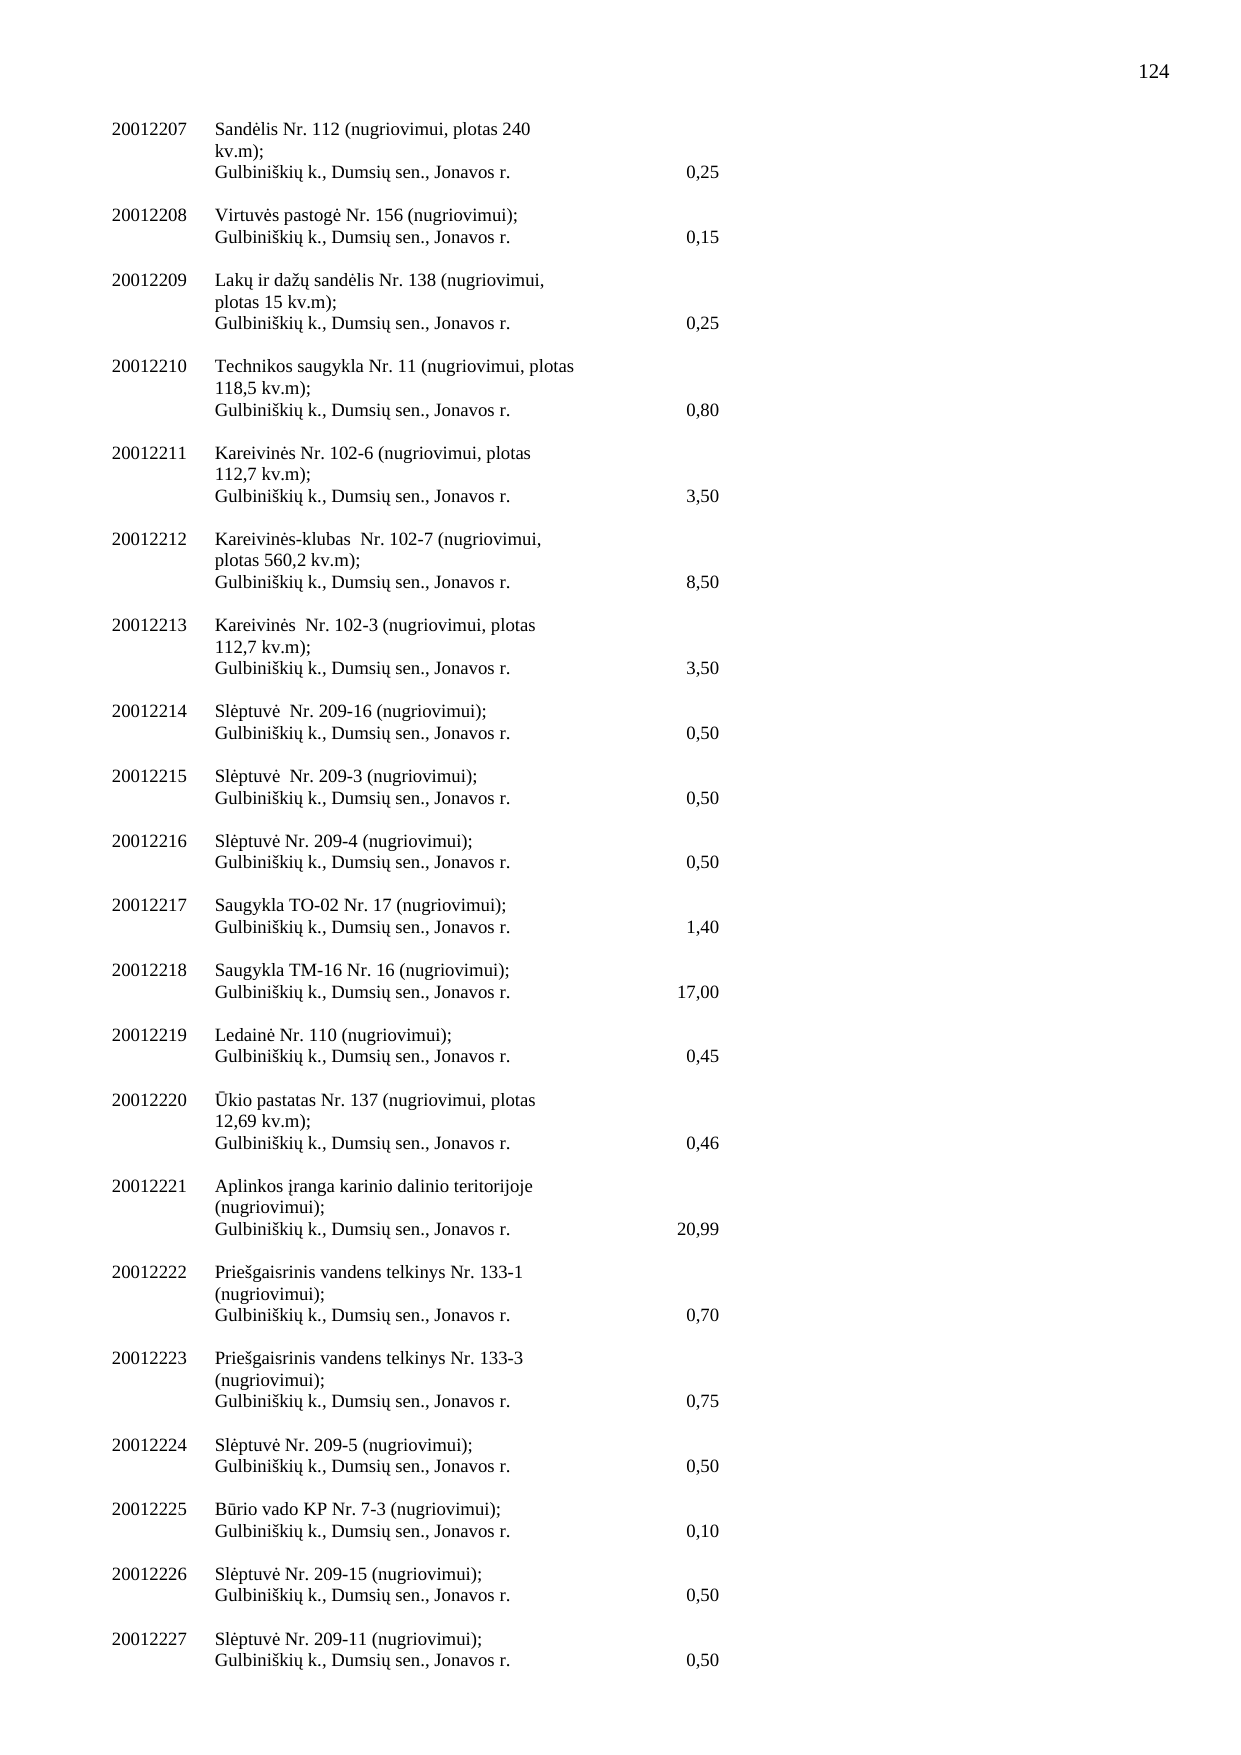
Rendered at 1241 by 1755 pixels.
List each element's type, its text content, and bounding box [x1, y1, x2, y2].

table_cell [853, 204, 971, 269]
table_cell 20012221 [100, 1175, 203, 1261]
table_cell 0,46 [587, 1089, 735, 1175]
table_cell [853, 355, 971, 442]
table_cell Technikos saugykla Nr. 11 (nugriovimui, plotas 118,5 kv.m); Gulbiniškių k., Dumsių sen., Jonavos r. [203, 355, 587, 442]
table_cell 20012225 [100, 1498, 203, 1563]
table_cell Priešgaisrinis vandens telkinys Nr. 133-3 (nugriovimui); Gulbiniškių k., Dumsių sen., Jonavos r. [203, 1347, 587, 1433]
table_cell 20012220 [100, 1089, 203, 1175]
table_cell [735, 1628, 853, 1692]
table_cell [971, 118, 1104, 204]
table_cell [1104, 830, 1192, 894]
table_cell 20012213 [100, 614, 203, 700]
table_cell Kareivinės-klubas Nr. 102-7 (nugriovimui, plotas 560,2 kv.m); Gulbiniškių k., Dumsių sen., Jonavos r. [203, 528, 587, 614]
table_cell [853, 1563, 971, 1627]
table_cell [971, 1498, 1104, 1563]
table_cell [853, 765, 971, 830]
table_cell [971, 442, 1104, 528]
table_cell 20,99 [587, 1175, 735, 1261]
table_cell [735, 1498, 853, 1563]
table_cell [853, 959, 971, 1024]
table_cell 0,50 [587, 830, 735, 894]
table_cell [971, 959, 1104, 1024]
table_cell [1104, 204, 1192, 269]
table_cell 8,50 [587, 528, 735, 614]
table_cell [971, 269, 1104, 355]
table_cell Kareivinės Nr. 102-3 (nugriovimui, plotas 112,7 kv.m); Gulbiniškių k., Dumsių sen., Jonavos r. [203, 614, 587, 700]
table_cell Slėptuvė Nr. 209-15 (nugriovimui); Gulbiniškių k., Dumsių sen., Jonavos r. [203, 1563, 587, 1627]
table_cell 0,50 [587, 700, 735, 765]
table_cell Kareivinės Nr. 102-6 (nugriovimui, plotas 112,7 kv.m); Gulbiniškių k., Dumsių sen., Jonavos r. [203, 442, 587, 528]
table_cell Lakų ir dažų sandėlis Nr. 138 (nugriovimui, plotas 15 kv.m); Gulbiniškių k., Dumsių sen., Jonavos r. [203, 269, 587, 355]
table_cell Slėptuvė Nr. 209-16 (nugriovimui); Gulbiniškių k., Dumsių sen., Jonavos r. [203, 700, 587, 765]
table_cell [735, 700, 853, 765]
table_cell [853, 269, 971, 355]
table_cell [1104, 355, 1192, 442]
table_cell Slėptuvė Nr. 209-5 (nugriovimui); Gulbiniškių k., Dumsių sen., Jonavos r. [203, 1434, 587, 1498]
table_cell [1104, 1347, 1192, 1433]
table_cell [971, 1563, 1104, 1627]
table_cell [1104, 269, 1192, 355]
table_cell 0,50 [587, 765, 735, 830]
table_cell [1104, 118, 1192, 204]
table_cell Aplinkos įranga karinio dalinio teritorijoje (nugriovimui); Gulbiniškių k., Dumsių sen., Jonavos r. [203, 1175, 587, 1261]
table_cell [971, 1347, 1104, 1433]
table_cell 20012216 [100, 830, 203, 894]
table_cell 20012212 [100, 528, 203, 614]
table_cell 17,00 [587, 959, 735, 1024]
table_cell [1104, 1628, 1192, 1692]
table_cell [971, 355, 1104, 442]
table_cell Virtuvės pastogė Nr. 156 (nugriovimui); Gulbiniškių k., Dumsių sen., Jonavos r. [203, 204, 587, 269]
table_cell [1104, 1175, 1192, 1261]
table_cell 0,25 [587, 118, 735, 204]
table_cell [971, 1434, 1104, 1498]
table_cell [853, 1628, 971, 1692]
table_cell [853, 830, 971, 894]
table_cell [735, 204, 853, 269]
table_cell 20012224 [100, 1434, 203, 1498]
table_cell [853, 1089, 971, 1175]
table_cell [971, 700, 1104, 765]
table_cell [853, 442, 971, 528]
table_cell 20012222 [100, 1261, 203, 1347]
table_cell 20012209 [100, 269, 203, 355]
table_cell [1104, 442, 1192, 528]
table_cell 20012214 [100, 700, 203, 765]
table_cell Priešgaisrinis vandens telkinys Nr. 133-1 (nugriovimui); Gulbiniškių k., Dumsių sen., Jonavos r. [203, 1261, 587, 1347]
table_cell [971, 1628, 1104, 1692]
table_cell [1104, 1024, 1192, 1088]
table_cell 20012208 [100, 204, 203, 269]
table_cell 3,50 [587, 442, 735, 528]
table_cell 0,10 [587, 1498, 735, 1563]
table_cell [853, 528, 971, 614]
table_cell [971, 1175, 1104, 1261]
table_cell [735, 894, 853, 959]
table_cell [735, 1563, 853, 1627]
table_cell 3,50 [587, 614, 735, 700]
table_cell 0,70 [587, 1261, 735, 1347]
table_cell 20012226 [100, 1563, 203, 1627]
table_cell [853, 1434, 971, 1498]
table_cell [735, 1261, 853, 1347]
table_cell [1104, 528, 1192, 614]
table_cell [1104, 765, 1192, 830]
table_cell Slėptuvė Nr. 209-4 (nugriovimui); Gulbiniškių k., Dumsių sen., Jonavos r. [203, 830, 587, 894]
table_cell [853, 1261, 971, 1347]
table_cell [735, 269, 853, 355]
table_cell 0,75 [587, 1347, 735, 1433]
table_cell [1104, 894, 1192, 959]
table_cell [1104, 1434, 1192, 1498]
table_cell [735, 1089, 853, 1175]
table_cell [971, 204, 1104, 269]
table_cell [1104, 1563, 1192, 1627]
table_cell [971, 528, 1104, 614]
table_cell 20012215 [100, 765, 203, 830]
table_cell 20012219 [100, 1024, 203, 1088]
table_cell [735, 1175, 853, 1261]
table_cell [853, 1347, 971, 1433]
table_cell 0,50 [587, 1434, 735, 1498]
table_cell [735, 959, 853, 1024]
table_cell 0,80 [587, 355, 735, 442]
table_cell [735, 528, 853, 614]
table_cell [853, 1498, 971, 1563]
table_cell [1104, 959, 1192, 1024]
table_cell [853, 614, 971, 700]
table_cell 0,15 [587, 204, 735, 269]
table_cell [735, 442, 853, 528]
table_cell [735, 1024, 853, 1088]
table_cell [853, 118, 971, 204]
table_cell 20012217 [100, 894, 203, 959]
table_cell 1,40 [587, 894, 735, 959]
table_cell 20012210 [100, 355, 203, 442]
table_cell 20012211 [100, 442, 203, 528]
table_cell [735, 1434, 853, 1498]
table_cell Būrio vado KP Nr. 7-3 (nugriovimui); Gulbiniškių k., Dumsių sen., Jonavos r. [203, 1498, 587, 1563]
table_cell 20012207 [100, 118, 203, 204]
table_cell Saugykla TM-16 Nr. 16 (nugriovimui); Gulbiniškių k., Dumsių sen., Jonavos r. [203, 959, 587, 1024]
table_cell [853, 1024, 971, 1088]
table_cell [971, 1024, 1104, 1088]
table_cell [971, 614, 1104, 700]
table_cell Slėptuvė Nr. 209-3 (nugriovimui); Gulbiniškių k., Dumsių sen., Jonavos r. [203, 765, 587, 830]
table_cell [971, 765, 1104, 830]
table_cell [735, 355, 853, 442]
table_cell [735, 614, 853, 700]
table_cell [853, 1175, 971, 1261]
table_cell [1104, 1261, 1192, 1347]
table_cell 20012227 [100, 1628, 203, 1692]
table_cell [971, 830, 1104, 894]
table_cell [735, 118, 853, 204]
table_cell 20012218 [100, 959, 203, 1024]
table_cell Ledainė Nr. 110 (nugriovimui); Gulbiniškių k., Dumsių sen., Jonavos r. [203, 1024, 587, 1088]
table_cell 0,25 [587, 269, 735, 355]
table_cell 0,45 [587, 1024, 735, 1088]
table_cell [971, 1089, 1104, 1175]
table_cell 0,50 [587, 1628, 735, 1692]
table_cell Sandėlis Nr. 112 (nugriovimui, plotas 240 kv.m); Gulbiniškių k., Dumsių sen., Jonavos r. [203, 118, 587, 204]
table_cell [971, 894, 1104, 959]
table_cell [853, 894, 971, 959]
table_cell [1104, 614, 1192, 700]
table_cell [735, 765, 853, 830]
table_cell 0,50 [587, 1563, 735, 1627]
table_cell [735, 1347, 853, 1433]
table_cell [1104, 1498, 1192, 1563]
table_cell [1104, 1089, 1192, 1175]
table_cell Slėptuvė Nr. 209-11 (nugriovimui); Gulbiniškių k., Dumsių sen., Jonavos r. [203, 1628, 587, 1692]
table_cell Ūkio pastatas Nr. 137 (nugriovimui, plotas 12,69 kv.m); Gulbiniškių k., Dumsių sen., Jonavos r. [203, 1089, 587, 1175]
table_cell Saugykla TO-02 Nr. 17 (nugriovimui); Gulbiniškių k., Dumsių sen., Jonavos r. [203, 894, 587, 959]
table_cell [735, 830, 853, 894]
table_cell [1104, 700, 1192, 765]
table_cell [853, 700, 971, 765]
table_cell [971, 1261, 1104, 1347]
table_cell 20012223 [100, 1347, 203, 1433]
